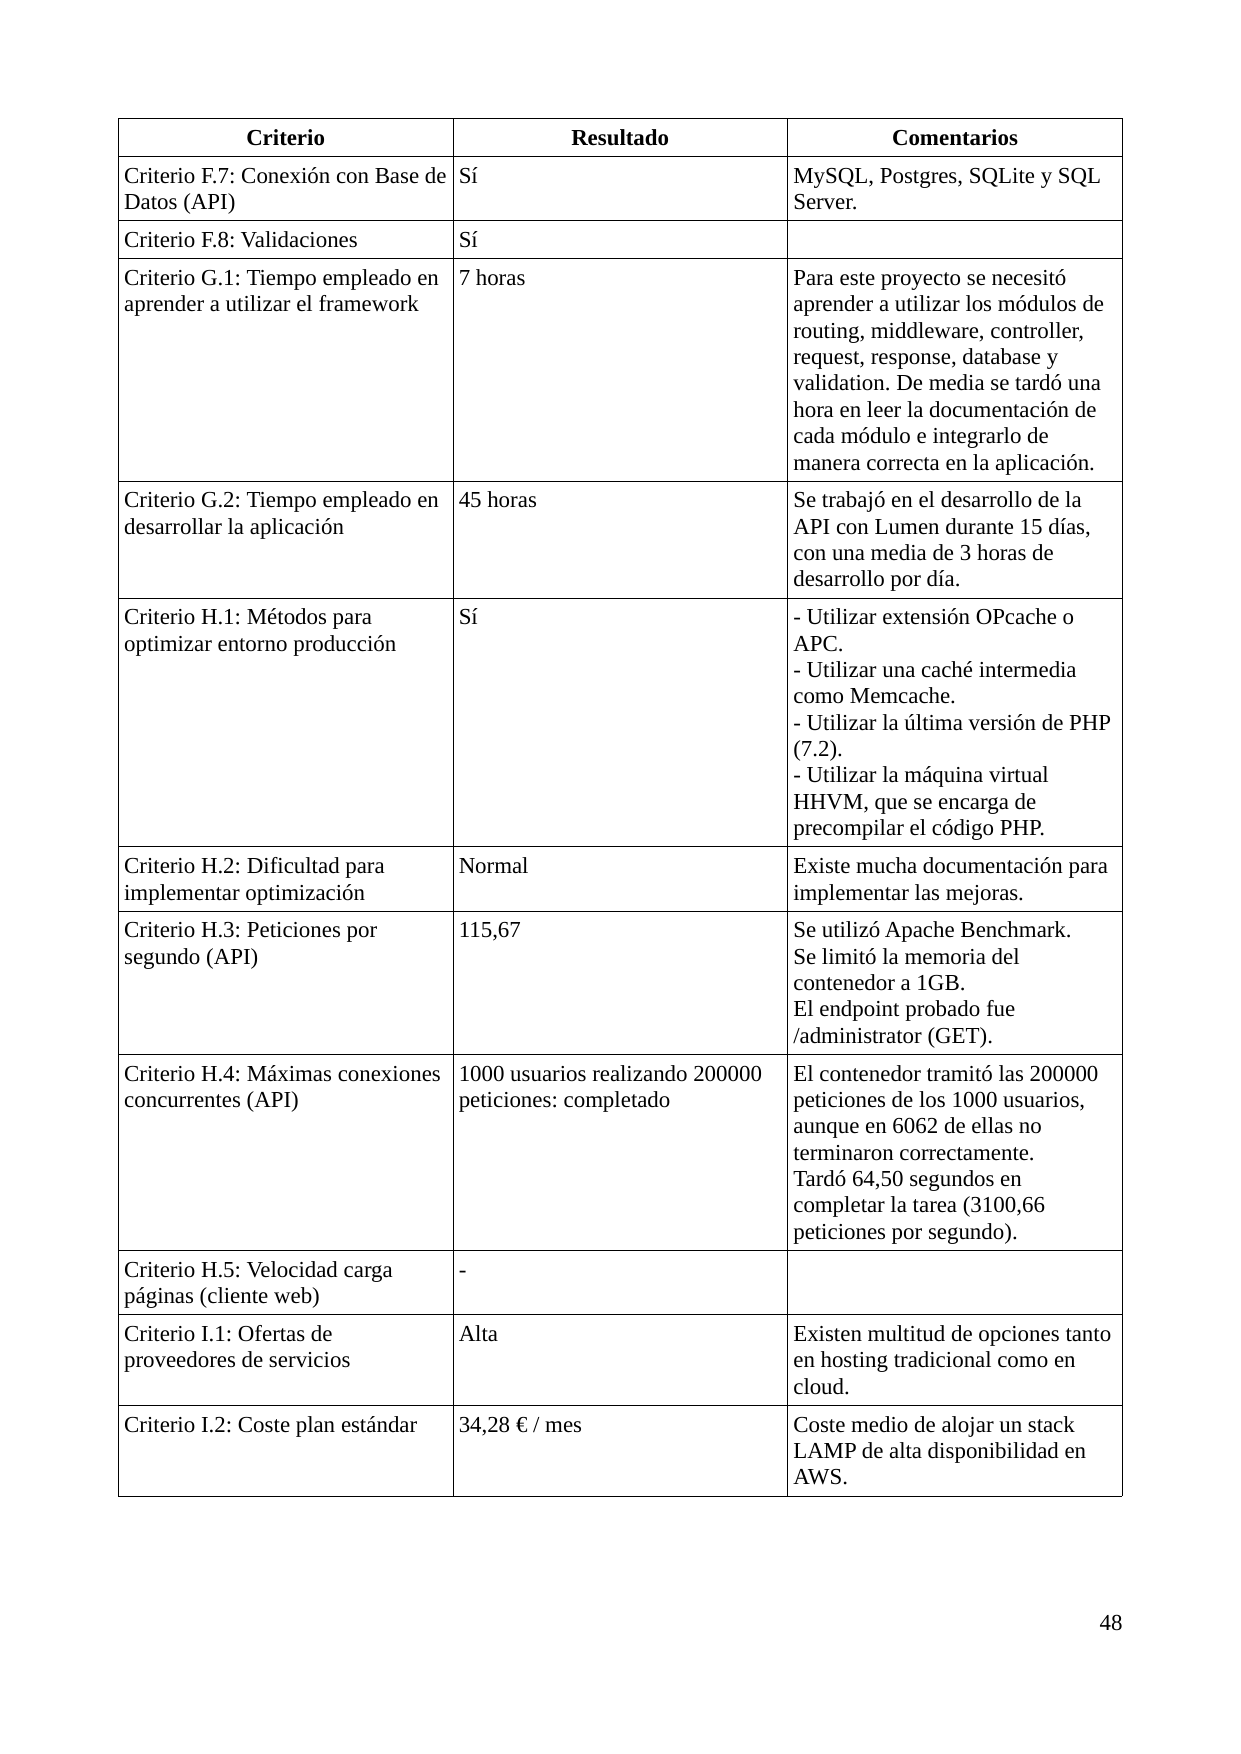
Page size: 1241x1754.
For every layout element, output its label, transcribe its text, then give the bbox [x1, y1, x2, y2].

table_cell Criterio G.2: Tiempo empleado en desarrollar la aplicación [119, 482, 453, 598]
table_cell 34,28 € / mes [454, 1406, 787, 1496]
table_cell Criterio I.2: Coste plan estándar [119, 1406, 453, 1496]
table_cell Sí [454, 599, 787, 846]
table_cell Sí [454, 157, 787, 220]
table_cell Criterio H.2: Dificultad para implementar optimización [119, 847, 453, 911]
table_cell Criterio F.8: Validaciones [119, 221, 453, 258]
table_cell MySQL, Postgres, SQLite y SQL Server. [788, 157, 1122, 220]
table_cell Existen multitud de opciones tanto en hosting tradicional como en cloud. [788, 1315, 1122, 1405]
table_cell Criterio H.4: Máximas conexiones concurrentes (API) [119, 1055, 453, 1250]
table_cell - Utilizar extensión OPcache o APC. - Utilizar una caché intermedia como Memcache. - Utilizar la última versión de PHP (7.2). - Utilizar la máquina virtual HHVM, que se encarga de precompilar el código PHP. [788, 599, 1122, 846]
table_cell 115,67 [454, 912, 787, 1054]
table_cell 1000 usuarios realizando 200000 peticiones: completado [454, 1055, 787, 1250]
table_cell [788, 1251, 1122, 1314]
table_cell Criterio H.1: Métodos para optimizar entorno producción [119, 599, 453, 846]
table_cell [788, 221, 1122, 258]
table_header Criterio [119, 119, 453, 156]
table_cell Criterio H.3: Peticiones por segundo (API) [119, 912, 453, 1054]
table_cell Se utilizó Apache Benchmark. Se limitó la memoria del contenedor a 1GB. El endpoint probado fue /administrator (GET). [788, 912, 1122, 1054]
table_cell El contenedor tramitó las 200000 peticiones de los 1000 usuarios, aunque en 6062 de ellas no terminaron correctamente. Tardó 64,50 segundos en completar la tarea (3100,66 peticiones por segundo). [788, 1055, 1122, 1250]
table_cell Criterio F.7: Conexión con Base de Datos (API) [119, 157, 453, 220]
table_cell Existe mucha documentación para implementar las mejoras. [788, 847, 1122, 911]
table_cell Criterio H.5: Velocidad carga páginas (cliente web) [119, 1251, 453, 1314]
table_cell Criterio G.1: Tiempo empleado en aprender a utilizar el framework [119, 259, 453, 481]
table_cell - [454, 1251, 787, 1314]
table_cell Coste medio de alojar un stack LAMP de alta disponibilidad en AWS. [788, 1406, 1122, 1496]
table_cell Se trabajó en el desarrollo de la API con Lumen durante 15 días, con una media de 3 horas de desarrollo por día. [788, 482, 1122, 598]
table_cell 45 horas [454, 482, 787, 598]
table_cell Para este proyecto se necesitó aprender a utilizar los módulos de routing, middleware, controller, request, response, database y validation. De media se tardó una hora en leer la documentación de cada módulo e integrarlo de manera correcta en la aplicación. [788, 259, 1122, 481]
table_cell Alta [454, 1315, 787, 1405]
table_cell Normal [454, 847, 787, 911]
table_header Comentarios [788, 119, 1122, 156]
table_header Resultado [454, 119, 787, 156]
table_cell Sí [454, 221, 787, 258]
table_cell 7 horas [454, 259, 787, 481]
table_cell Criterio I.1: Ofertas de proveedores de servicios [119, 1315, 453, 1405]
